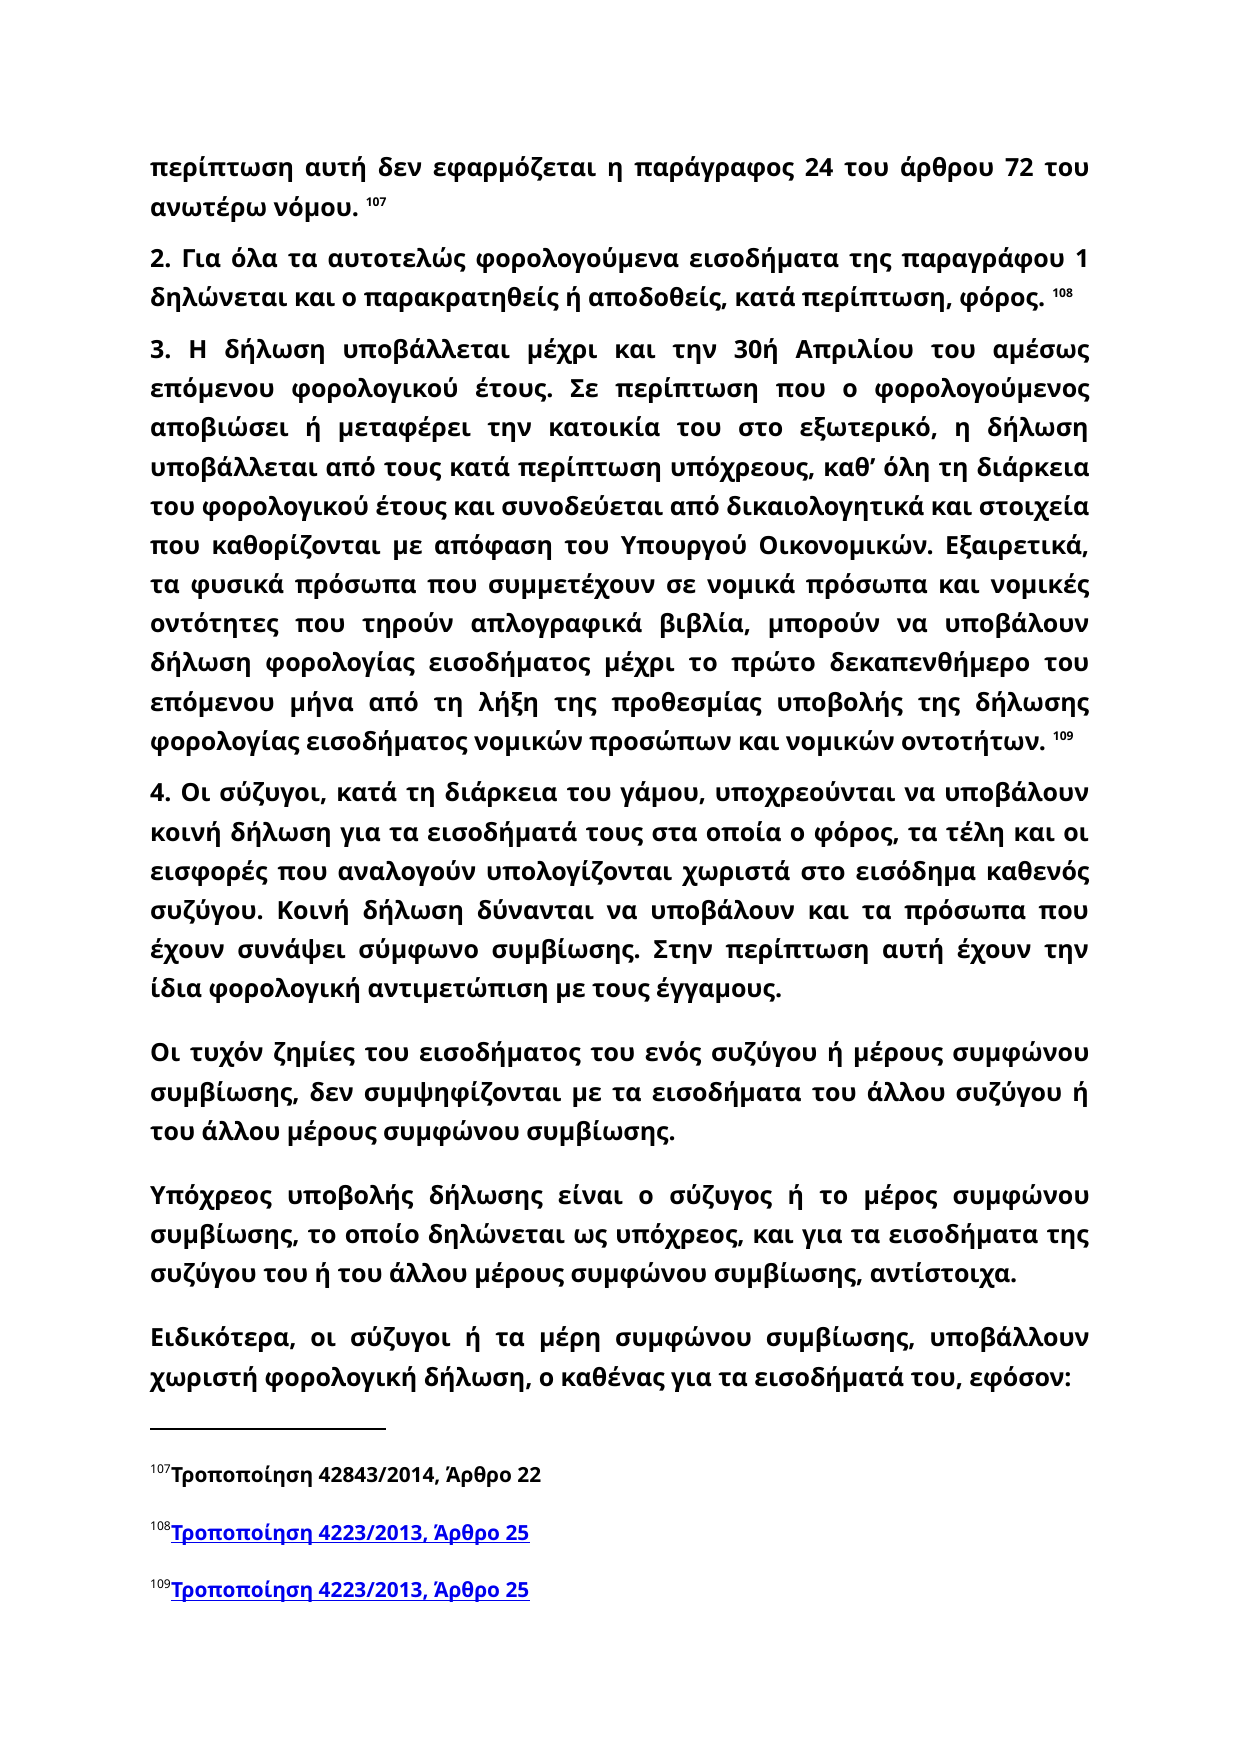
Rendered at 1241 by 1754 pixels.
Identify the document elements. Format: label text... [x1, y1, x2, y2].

text Ειδικότερα, οι σύζυγοι ή τα μέρη συμφώνου συμβίωσης, υποβάλλουν χωριστή φορολογική δήλωση, ο καθένας για τα εισοδήματά του, εφόσον: [150, 1320, 1090, 1393]
text Οι τυχόν ζημίες του εισοδήματος του ενός συζύγου ή μέρους συμφώνου συμβίωσης, δεν συμψηφίζονται με τα εισοδήματα του άλλου συζύγου ή του άλλου μέρους συμφώνου συμβίωσης. [150, 1035, 1090, 1147]
text Τροποποίηση 4223/2013, Άρθρο 25 [150, 1518, 1090, 1546]
text Υπόχρεος υποβολής δήλωσης είναι ο σύζυγος ή το μέρος συμφώνου συμβίωσης, το οποίο δηλώνεται ως υπόχρεος, και για τα εισοδήματα της συζύγου του ή του άλλου μέρους συμφώνου συμβίωσης, αντίστοιχα. [150, 1177, 1090, 1290]
text Τροποποίηση 4223/2013, Άρθρο 25 [150, 1576, 1090, 1604]
text Τροποποίηση 42843/2014, Άρθρο 22 [150, 1460, 1090, 1489]
text 2. Για όλα τα αυτοτελώς φορολογούμενα εισοδήματα της παραγράφου 1 δηλώνεται και ο παρακρατηθείς ή αποδοθείς, κατά περίπτωση, φόρος. [150, 241, 1090, 314]
text 3. Η δήλωση υποβάλλεται μέχρι και την 30ή Απριλίου του αμέσως επόμενου φορολογικού έτους. Σε περίπτωση που ο φορολογούμενος αποβιώσει ή μεταφέρει την κατοικία του στο εξωτερικό, η δήλωση υποβάλλεται από τους κατά περίπτωση υπόχρεους, καθ’ όλη τη διάρκεια του φορολογικού έτους και συνοδεύεται από δικαιολογητικά και στοιχεία που καθορίζονται με απόφαση του Υπουργού Οικονομικών. Εξαιρετικά, τα φυσικά πρόσωπα που συμμετέχουν σε νομικά πρόσωπα και νομικές οντότητες που τηρούν απλογραφικά βιβλία, μπορούν να υποβάλουν δήλωση φορολογίας εισοδήματος μέχρι το πρώτο δεκαπενθήμερο του επόμενου μήνα από τη λήξη της προθεσμίας υποβολής της δήλωσης φορολογίας εισοδήματος νομικών προσώπων και νομικών οντοτήτων. [150, 332, 1090, 757]
text περίπτωση αυτή δεν εφαρμόζεται η παράγραφος 24 του άρθρου 72 του ανωτέρω νόμου. [150, 150, 1090, 223]
text 4. Οι σύζυγοι, κατά τη διάρκεια του γάμου, υποχρεούνται να υποβάλουν κοινή δήλωση για τα εισοδήματά τους στα οποία ο φόρος, τα τέλη και οι εισφορές που αναλογούν υπολογίζονται χωριστά στο εισόδημα καθενός συζύγου. Κοινή δήλωση δύνανται να υποβάλουν και τα πρόσωπα που έχουν συνάψει σύμφωνο συμβίωσης. Στην περίπτωση αυτή έχουν την ίδια φορολογική αντιμετώπιση με τους έγγαμους. [150, 775, 1090, 1005]
